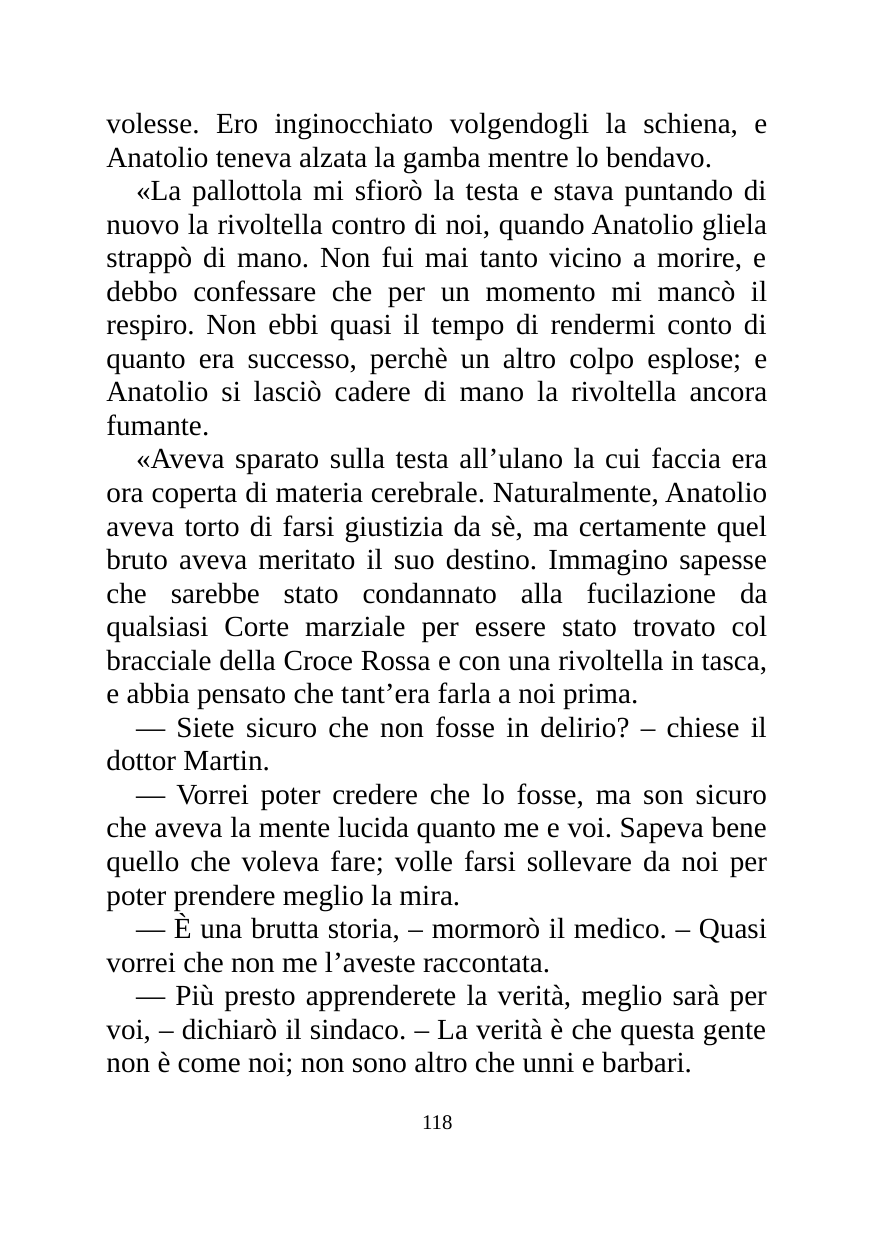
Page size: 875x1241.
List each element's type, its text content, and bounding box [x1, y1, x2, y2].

text «Aveva sparato sulla testa all’ulano la cui faccia era ora coperta di materia cerebrale. Naturalmente, Anatolio aveva torto di farsi giustizia da sè, ma certamente quel bruto aveva meritato il suo destino. Immagino sapesse che sarebbe stato condannato alla fucilazione da qualsiasi Corte marziale per essere stato trovato col bracciale della Croce Rossa e con una rivoltella in tasca, e abbia pensato che tant’era farla a noi prima. [106, 442, 768, 710]
text «La pallottola mi sfiorò la testa e stava puntando di nuovo la rivoltella contro di noi, quando Anatolio gliela strappò di mano. Non fui mai tanto vicino a morire, e debbo confessare che per un momento mi mancò il respiro. Non ebbi quasi il tempo di rendermi conto di quanto era successo, perchè un altro colpo esplose; e Anatolio si lasciò cadere di mano la rivoltella ancora fumante. [106, 173, 768, 442]
text — Vorrei poter credere che lo fosse, ma son sicuro che aveva la mente lucida quanto me e voi. Sapeva bene quello che voleva fare; volle farsi sollevare da noi per poter prendere meglio la mira. [106, 777, 768, 911]
text — È una brutta storia, – mormorò il medico. – Quasi vorrei che non me l’aveste raccontata. [106, 911, 768, 978]
text volesse. Ero inginocchiato volgendogli la schiena, e Anatolio teneva alzata la gamba mentre lo bendavo. [106, 106, 768, 173]
text — Più presto apprenderete la verità, meglio sarà per voi, – dichiarò il sindaco. – La verità è che questa gente non è come noi; non sono altro che unni e barbari. [106, 978, 768, 1079]
text — Siete sicuro che non fosse in delirio? – chiese il dottor Martin. [106, 710, 768, 777]
